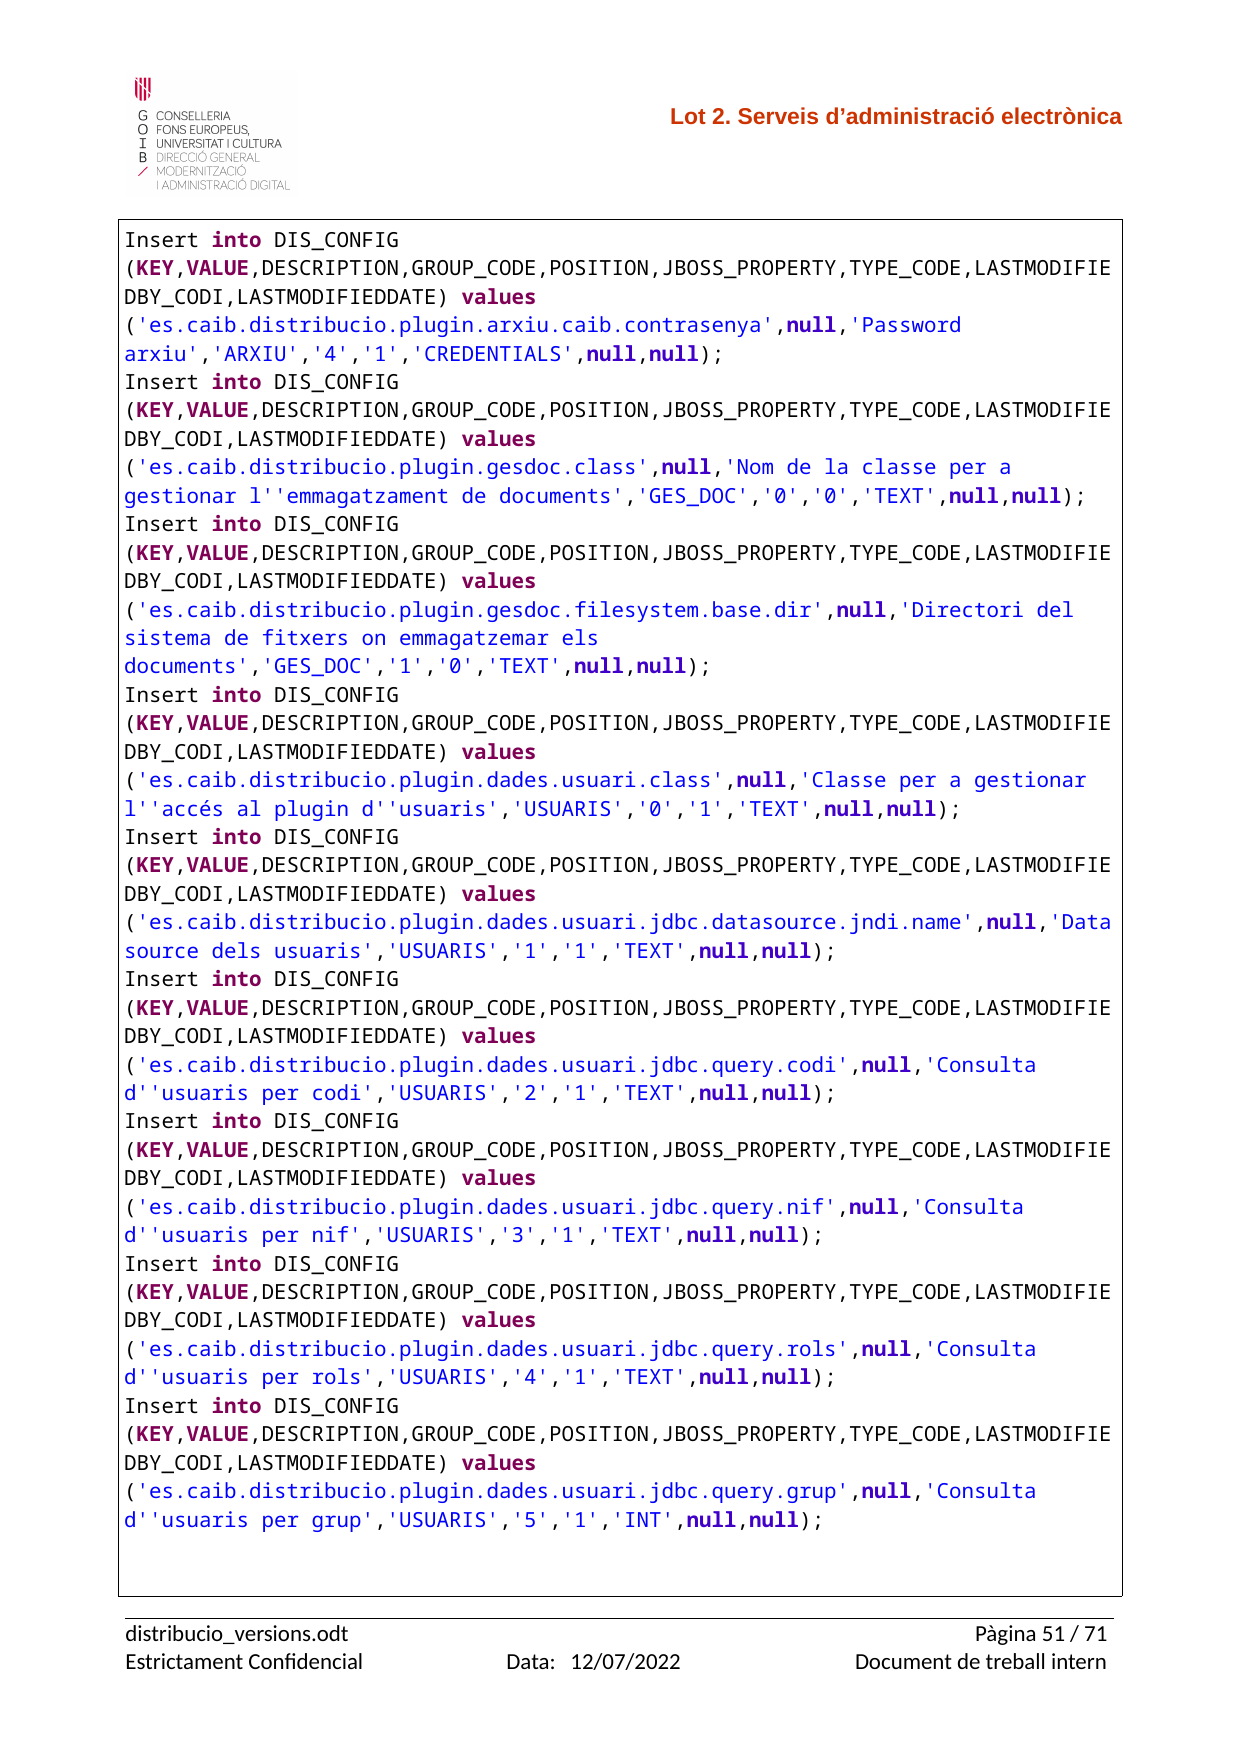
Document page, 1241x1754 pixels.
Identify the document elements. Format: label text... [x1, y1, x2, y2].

table_header Insert into DIS_CONFIG (KEY,VALUE,DESCRIPTION,GROUP_CODE,POSITION,JBOSS_PROPERTY,TYPE_CODE,LASTMODIFIEDBY_CODI,LASTMODIFIEDDATE) values ('es.caib.distribucio.plugin.arxiu.caib.contrasenya',null,'Password arxiu','ARXIU','4','1','CREDENTIALS',null,null); Insert into DIS_CONFIG (KEY,VALUE,DESCRIPTION,GROUP_CODE,POSITION,JBOSS_PROPERTY,TYPE_CODE,LASTMODIFIEDBY_CODI,LASTMODIFIEDDATE) values ('es.caib.distribucio.plugin.gesdoc.class',null,'Nom de la classe per a gestionar l''emmagatzament de documents','GES_DOC','0','0','TEXT',null,null); Insert into DIS_CONFIG (KEY,VALUE,DESCRIPTION,GROUP_CODE,POSITION,JBOSS_PROPERTY,TYPE_CODE,LASTMODIFIEDBY_CODI,LASTMODIFIEDDATE) values ('es.caib.distribucio.plugin.gesdoc.filesystem.base.dir',null,'Directori del sistema de fitxers on emmagatzemar els documents','GES_DOC','1','0','TEXT',null,null); Insert into DIS_CONFIG (KEY,VALUE,DESCRIPTION,GROUP_CODE,POSITION,JBOSS_PROPERTY,TYPE_CODE,LASTMODIFIEDBY_CODI,LASTMODIFIEDDATE) values ('es.caib.distribucio.plugin.dades.usuari.class',null,'Classe per a gestionar l''accés al plugin d''usuaris','USUARIS','0','1','TEXT',null,null); Insert into DIS_CONFIG (KEY,VALUE,DESCRIPTION,GROUP_CODE,POSITION,JBOSS_PROPERTY,TYPE_CODE,LASTMODIFIEDBY_CODI,LASTMODIFIEDDATE) values ('es.caib.distribucio.plugin.dades.usuari.jdbc.datasource.jndi.name',null,'Datasource dels usuaris','USUARIS','1','1','TEXT',null,null); Insert into DIS_CONFIG (KEY,VALUE,DESCRIPTION,GROUP_CODE,POSITION,JBOSS_PROPERTY,TYPE_CODE,LASTMODIFIEDBY_CODI,LASTMODIFIEDDATE) values ('es.caib.distribucio.plugin.dades.usuari.jdbc.query.codi',null,'Consulta d''usuaris per codi','USUARIS','2','1','TEXT',null,null); Insert into DIS_CONFIG (KEY,VALUE,DESCRIPTION,GROUP_CODE,POSITION,JBOSS_PROPERTY,TYPE_CODE,LASTMODIFIEDBY_CODI,LASTMODIFIEDDATE) values ('es.caib.distribucio.plugin.dades.usuari.jdbc.query.nif',null,'Consulta d''usuaris per nif','USUARIS','3','1','TEXT',null,null); Insert into DIS_CONFIG (KEY,VALUE,DESCRIPTION,GROUP_CODE,POSITION,JBOSS_PROPERTY,TYPE_CODE,LASTMODIFIEDBY_CODI,LASTMODIFIEDDATE) values ('es.caib.distribucio.plugin.dades.usuari.jdbc.query.rols',null,'Consulta d''usuaris per rols','USUARIS','4','1','TEXT',null,null); Insert into DIS_CONFIG (KEY,VALUE,DESCRIPTION,GROUP_CODE,POSITION,JBOSS_PROPERTY,TYPE_CODE,LASTMODIFIEDBY_CODI,LASTMODIFIEDDATE) values ('es.caib.distribucio.plugin.dades.usuari.jdbc.query.grup',null,'Consulta d''usuaris per grup','USUARIS','5','1','INT',null,null); [119, 220, 1122, 1596]
picture [126, 70, 299, 197]
